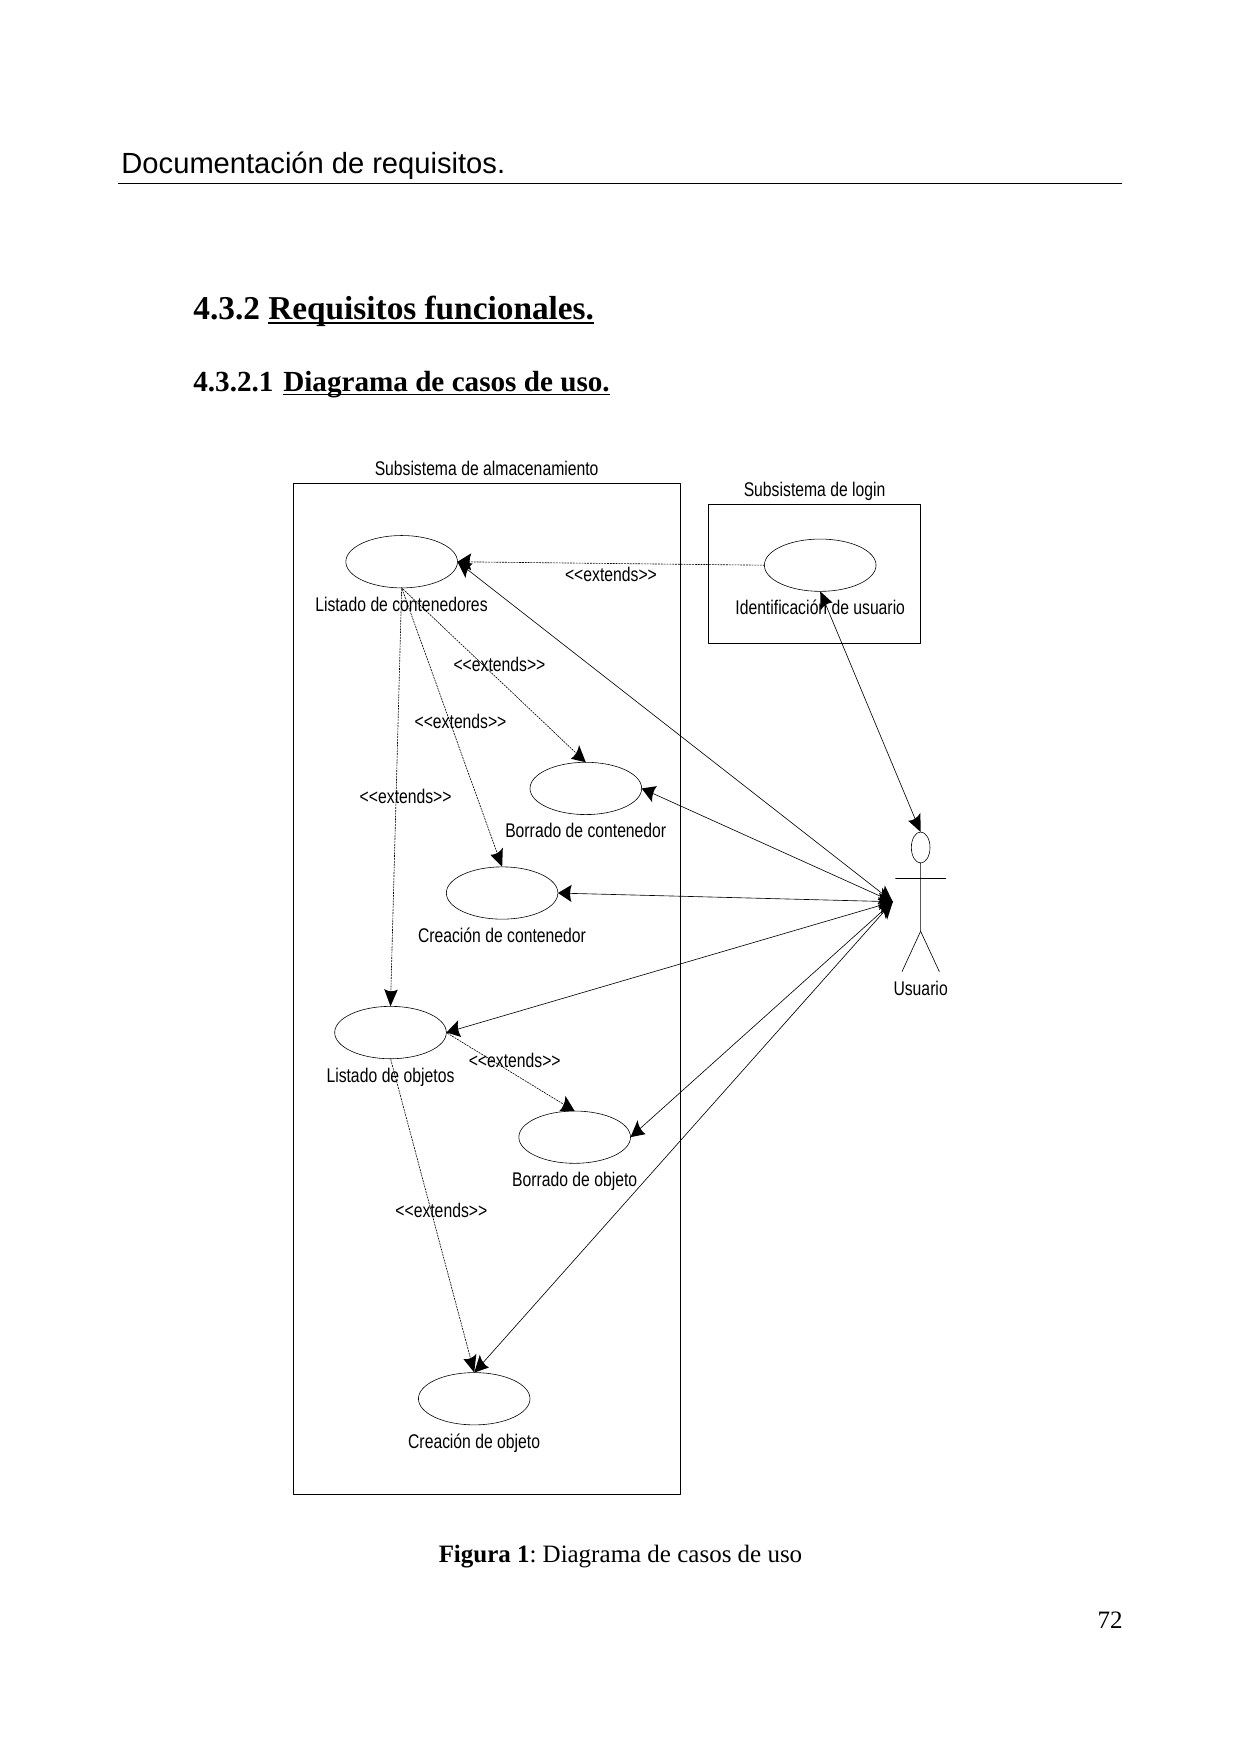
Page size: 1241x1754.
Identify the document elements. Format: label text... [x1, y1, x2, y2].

subtitle Diagrama de casos de uso. [193, 364, 1122, 398]
subtitle Requisitos funcionales. [193, 289, 1122, 327]
text Figura 1: Diagrama de casos de uso [118, 1539, 1122, 1568]
